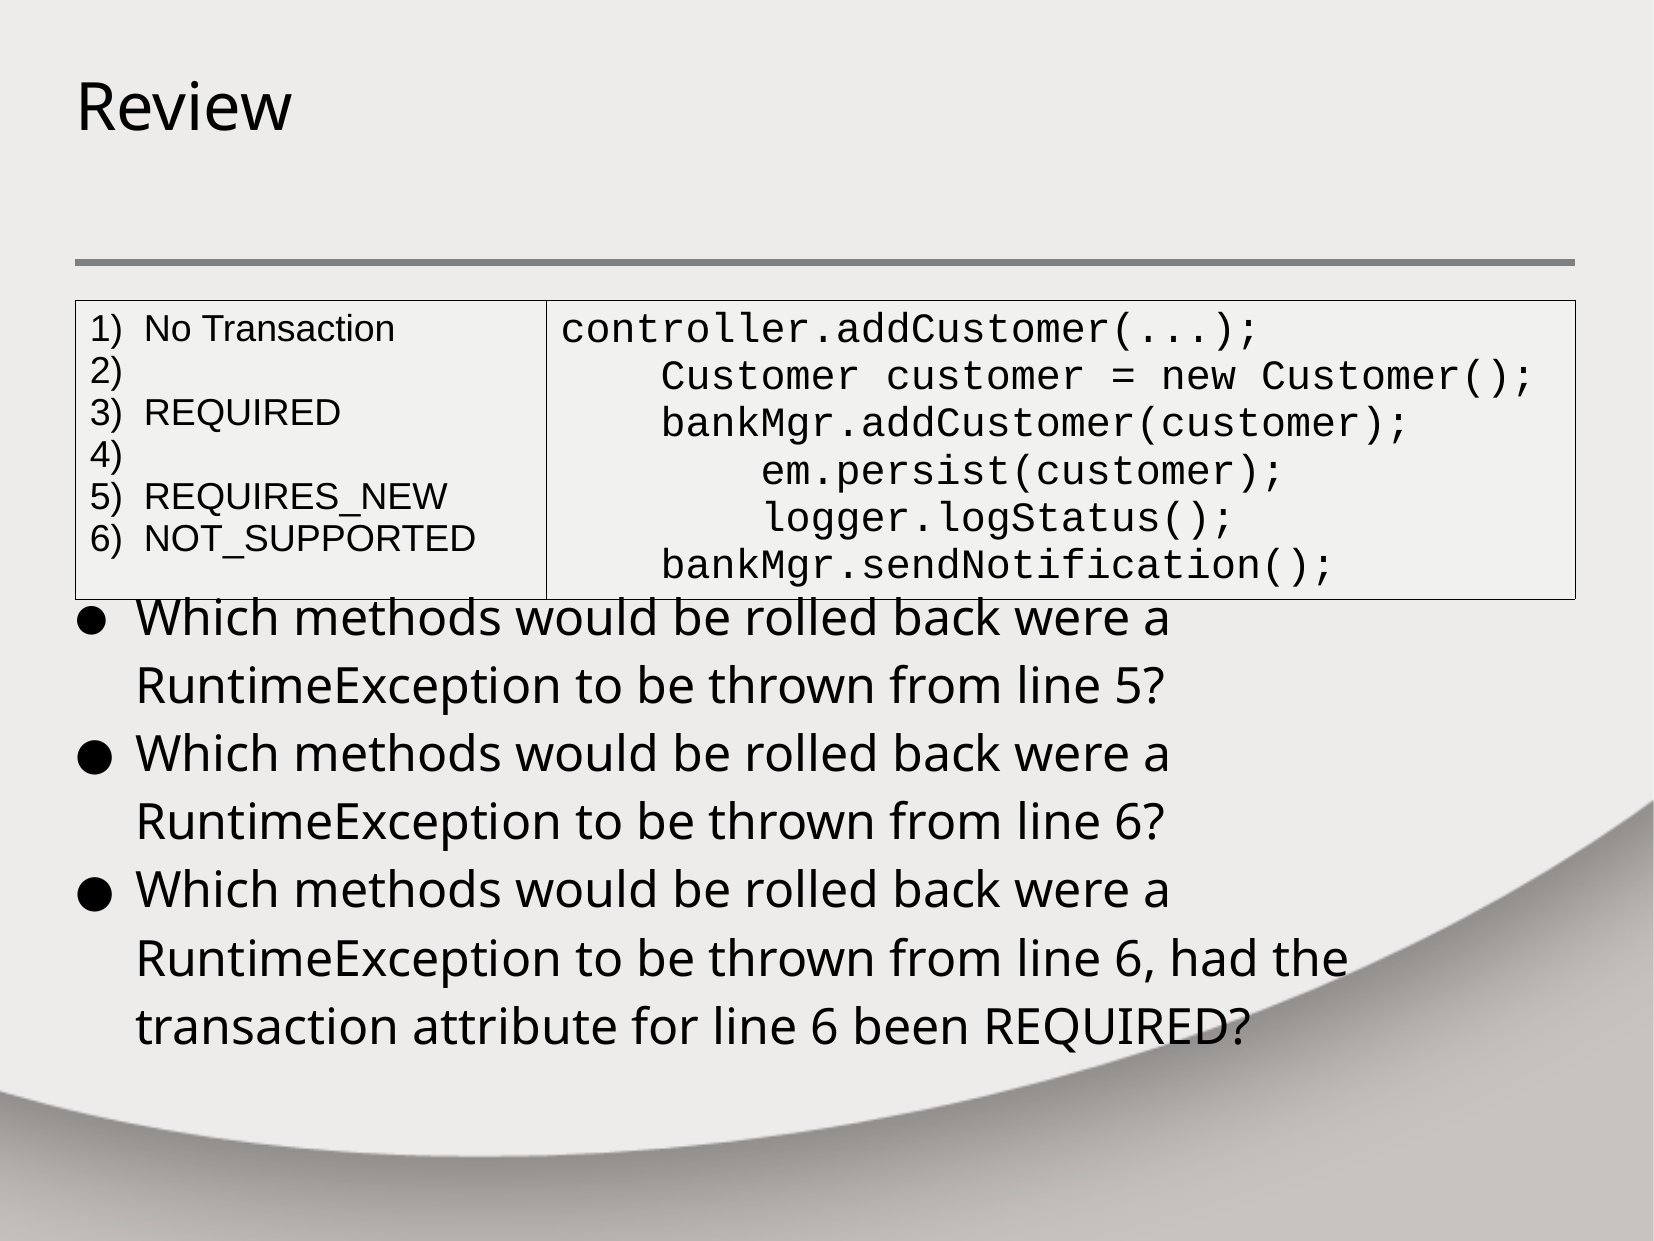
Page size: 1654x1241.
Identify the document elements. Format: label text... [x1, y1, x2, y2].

list Which methods would be rolled back were a RuntimeException to be thrown from line 5? Which methods would be rolled back were a RuntimeException to be thrown from line 6? Which methods would be rolled back were a RuntimeException to be thrown from line 6, had the transaction attribute for line 6 been REQUIRED? [75, 300, 1576, 1163]
picture [0, 0, 1654, 1241]
title Review [75, 75, 1576, 226]
